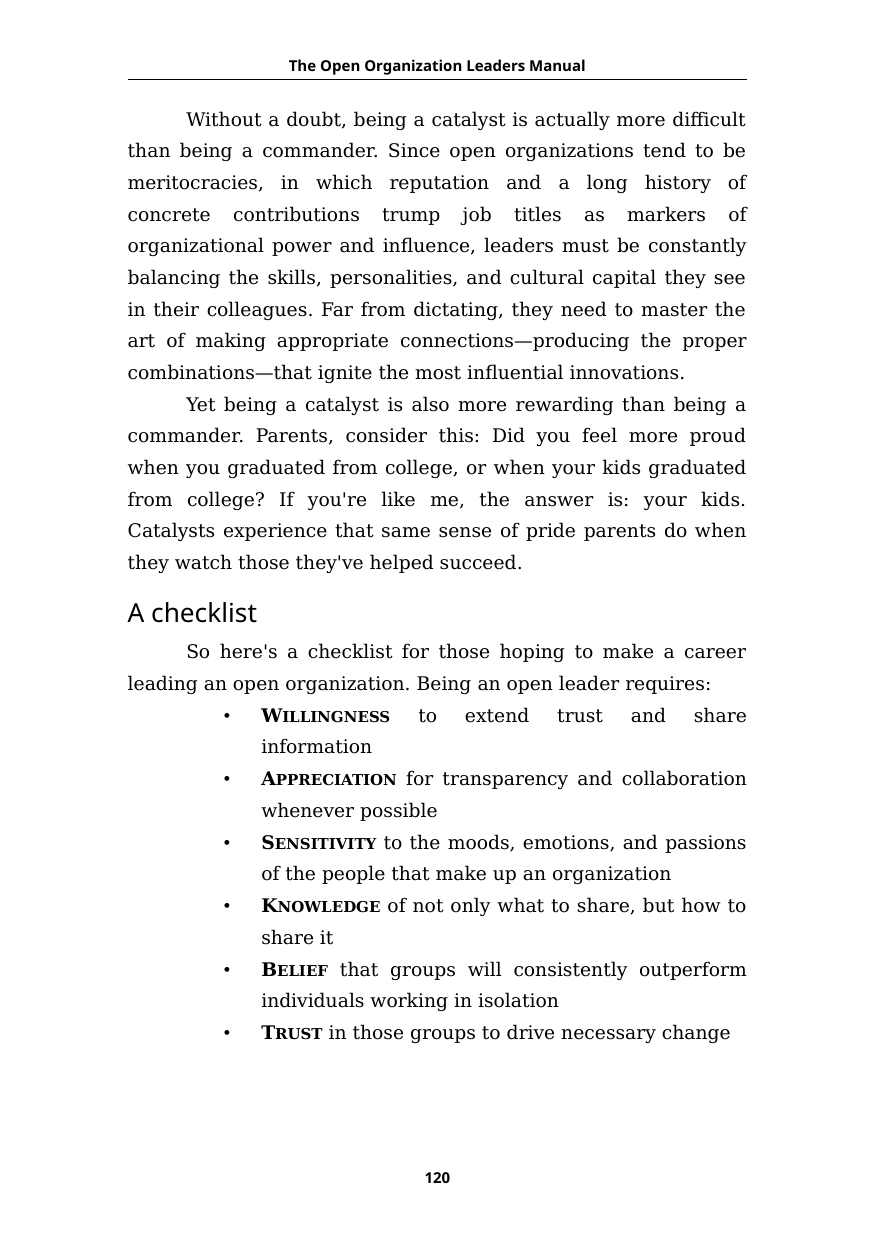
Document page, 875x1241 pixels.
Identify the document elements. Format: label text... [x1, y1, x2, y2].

list Appreciation for transparency and collaboration whenever possible [223, 768, 747, 822]
text So here's a checklist for those hoping to make a career leading an open organization. Being an open leader requires: [127, 641, 747, 695]
list Trust in those groups to drive necessary change [223, 1022, 747, 1044]
list Knowledge of not only what to share, but how to share it [223, 895, 747, 949]
text Yet being a catalyst is also more rewarding than being a commander. Parents, consider this: Did you feel more proud when you graduated from college, or when your kids graduated from college? If you're like me, the answer is: your kids. Catalysts experience that same sense of pride parents do when they watch those they've helped succeed. [127, 394, 747, 574]
list Sensitivity to the moods, emotions, and passions of the people that make up an organization [223, 832, 747, 885]
list Willingness to extend trust and share information [223, 704, 747, 758]
text Without a doubt, being a catalyst is actually more difficult than being a commander. Since open organizations tend to be meritocracies, in which reputation and a long history of concrete contributions trump job titles as markers of organizational power and influence, leaders must be constantly balancing the skills, personalities, and cultural capital they see in their colleagues. Far from dictating, they need to master the art of making appropriate connections—producing the proper combinations—that ignite the most influential innovations. [127, 109, 747, 384]
list Belief that groups will consistently outperform individuals working in isolation [223, 959, 747, 1012]
subtitle A checklist [127, 598, 747, 629]
